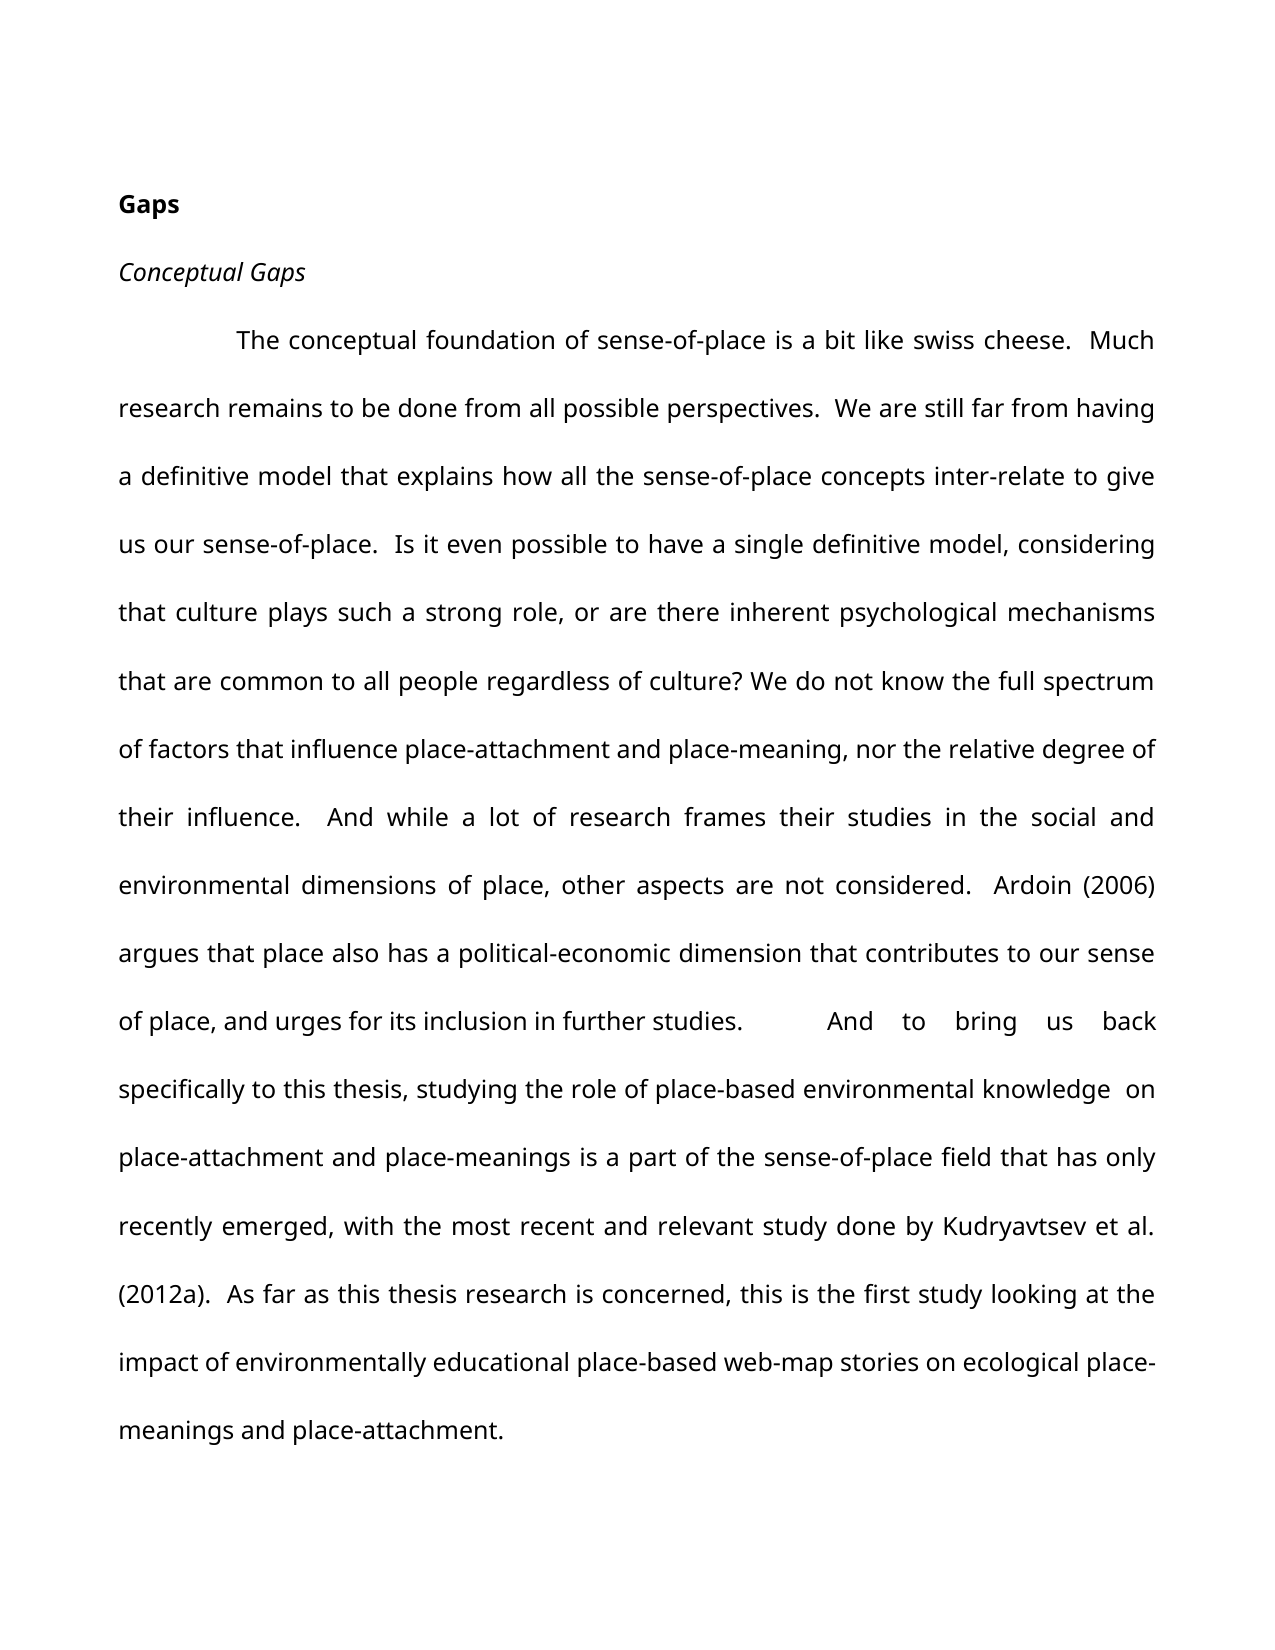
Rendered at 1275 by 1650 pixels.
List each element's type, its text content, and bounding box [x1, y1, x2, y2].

text Gaps [118, 186, 1157, 220]
text Conceptual Gaps [118, 254, 1157, 288]
text The conceptual foundation of sense-of-place is a bit like swiss cheese. Much research remains to be done from all possible perspectives. We are still far from having a definitive model that explains how all the sense-of-place concepts inter-relate to give us our sense-of-place. Is it even possible to have a single definitive model, considering that culture plays such a strong role, or are there inherent psychological mechanisms that are common to all people regardless of culture? We do not know the full spectrum of factors that influence place-attachment and place-meaning, nor the relative degree of their influence. And while a lot of research frames their studies in the social and environmental dimensions of place, other aspects are not considered. Ardoin (2006) argues that place also has a political-economic dimension that contributes to our sense of place, and urges for its inclusion in further studies. And to bring us back specifically to this thesis, studying the role of place-based environmental knowledge on place-attachment and place-meanings is a part of the sense-of-place field that has only recently emerged, with the most recent and relevant study done by Kudryavtsev et al. (2012a). As far as this thesis research is concerned, this is the first study looking at the impact of environmentally educational place-based web-map stories on ecological place-meanings and place-attachment. [118, 322, 1157, 1447]
